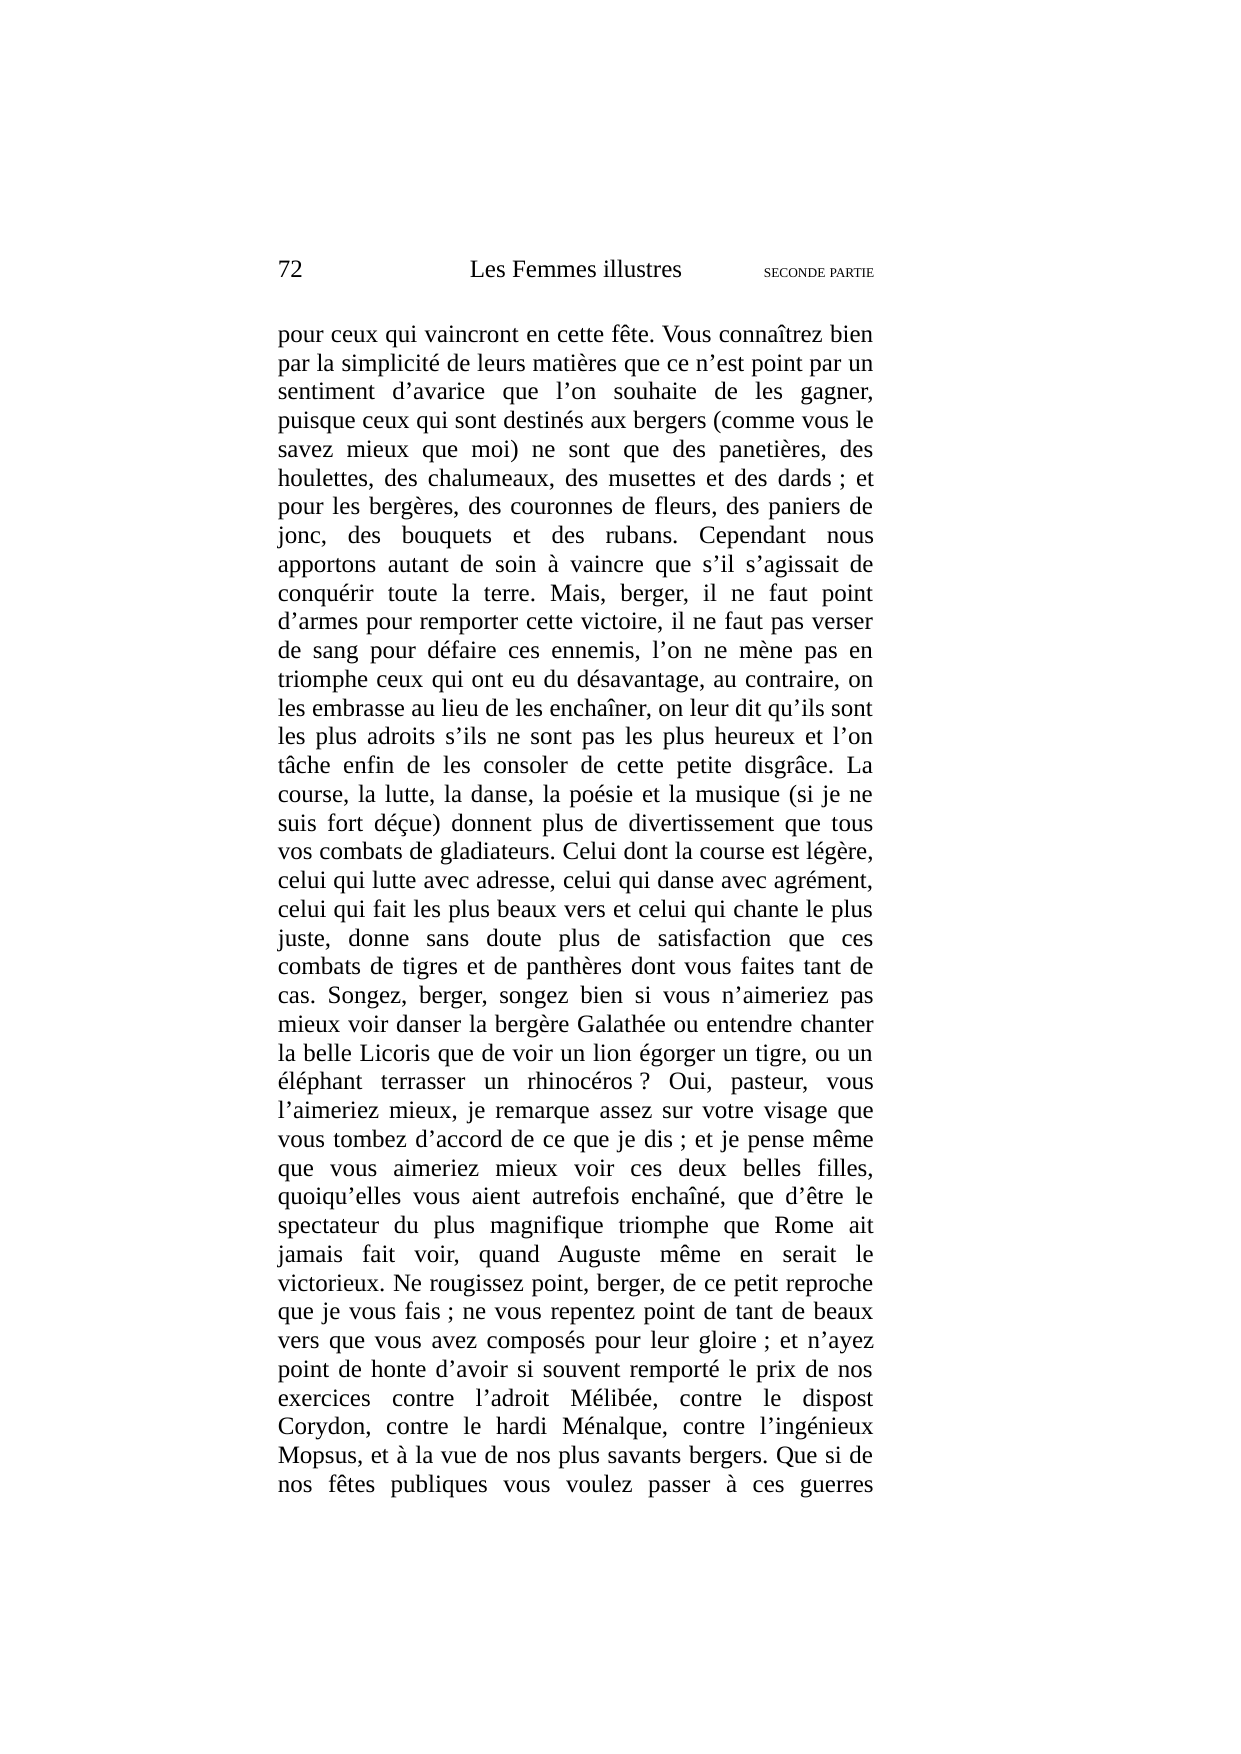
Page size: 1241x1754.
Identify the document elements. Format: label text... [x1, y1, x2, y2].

text pour ceux qui vaincront en cette fête. Vous connaîtrez bien par la simplicité de leurs matières que ce n’est point par un sentiment d’avarice que l’on souhaite de les gagner, puisque ceux qui sont destinés aux bergers (comme vous le savez mieux que moi) ne sont que des panetières, des houlettes, des chalumeaux, des musettes et des dards ; et pour les bergères, des couronnes de fleurs, des paniers de jonc, des bouquets et des rubans. Cependant nous apportons autant de soin à vaincre que s’il s’agissait de conquérir toute la terre. Mais, berger, il ne faut point d’armes pour remporter cette victoire, il ne faut pas verser de sang pour défaire ces ennemis, l’on ne mène pas en triomphe ceux qui ont eu du désavantage, au contraire, on les embrasse au lieu de les enchaîner, on leur dit qu’ils sont les plus adroits s’ils ne sont pas les plus heureux et l’on tâche enfin de les consoler de cette petite disgrâce. La course, la lutte, la danse, la poésie et la musique (si je ne suis fort déçue) donnent plus de divertissement que tous vos combats de gladiateurs. Celui dont la course est légère, celui qui lutte avec adresse, celui qui danse avec agrément, celui qui fait les plus beaux vers et celui qui chante le plus juste, donne sans doute plus de satisfaction que ces combats de tigres et de panthères dont vous faites tant de cas. Songez, berger, songez bien si vous n’aimeriez pas mieux voir danser la bergère Galathée ou entendre chanter la belle Licoris que de voir un lion égorger un tigre, ou un éléphant terrasser un rhinocéros ? Oui, pasteur, vous l’aimeriez mieux, je remarque assez sur votre visage que vous tombez d’accord de ce que je dis ; et je pense même que vous aimeriez mieux voir ces deux belles filles, quoiqu’elles vous aient autrefois enchaîné, que d’être le spectateur du plus magnifique triomphe que Rome ait jamais fait voir, quand Auguste même en serait le victorieux. Ne rougissez point, berger, de ce petit reproche que je vous fais ; ne vous repentez point de tant de beaux vers que vous avez composés pour leur gloire ; et n’ayez point de honte d’avoir si souvent remporté le prix de nos exercices contre l’adroit Mélibée, contre le dispost Corydon, contre le hardi Ménalque, contre l’ingénieux Mopsus, et à la vue de nos plus savants bergers. Que si de nos fêtes publiques vous voulez passer à ces guerres [278, 319, 874, 1498]
